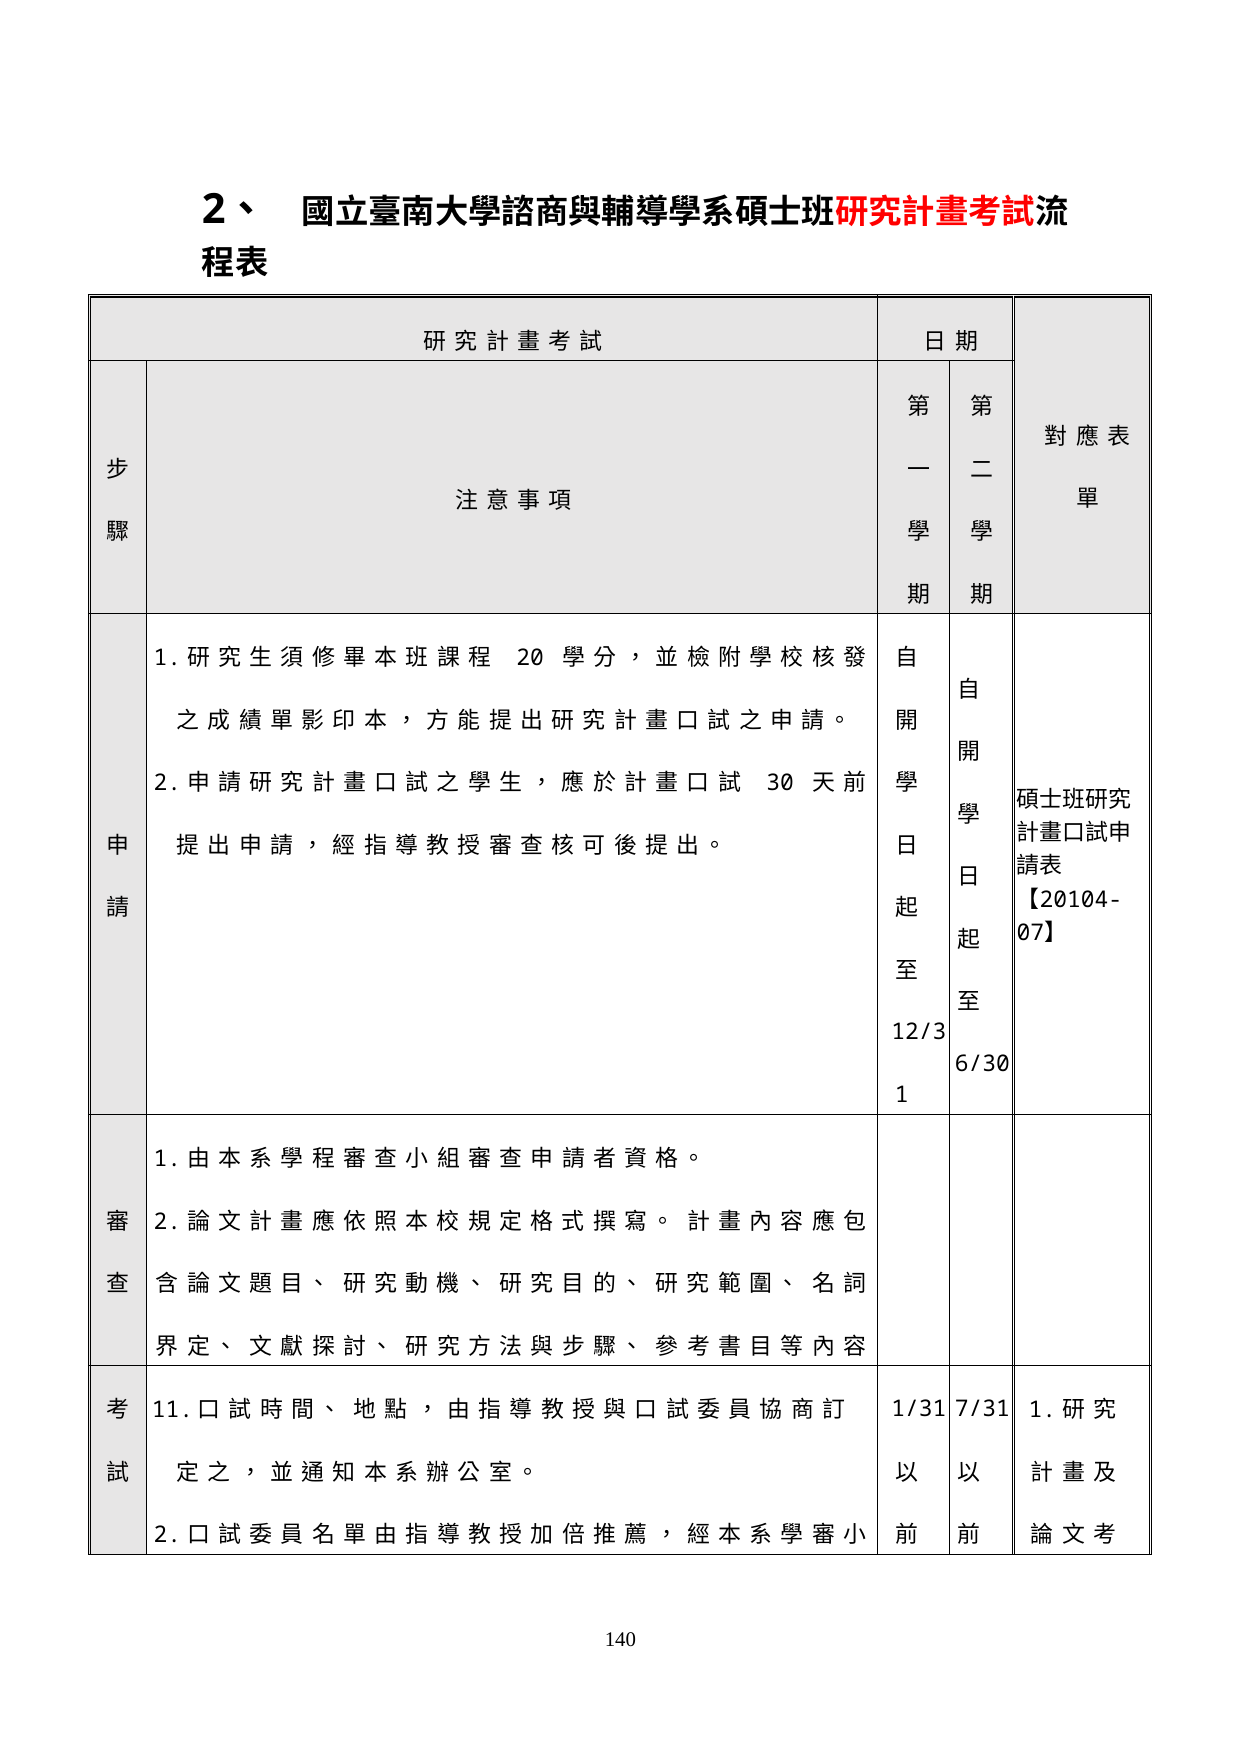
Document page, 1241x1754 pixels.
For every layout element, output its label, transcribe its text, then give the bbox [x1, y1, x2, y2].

table_cell 注意事項 [147, 361, 877, 613]
table_cell 步驟 [91, 361, 146, 613]
table_cell 1/31 以前 [878, 1366, 949, 1554]
table_cell [950, 1115, 1012, 1365]
table_header 研究計畫考試 [91, 298, 877, 360]
table_cell 1.研究生須修畢本班課程 20 學分，並檢附學校核發之成績單影印本，方能提出研究計畫口試之申請。 2.申請研究計畫口試之學生，應於計畫口試 30 天前提出申請，經指導教授審查核可後提出。 [147, 614, 877, 1114]
table_cell 1.由本系學程審查小組審查申請者資格。 2.論文計畫應依照本校規定格式撰寫。計畫內容應包含論文題目、研究動機、研究目的、研究範圍、名詞界定、文獻探討、研究方法與步驟、參考書目等內容 [147, 1115, 877, 1365]
table_cell 1.研究計畫及論文考 [1015, 1366, 1149, 1554]
table_cell 自開學日起至12/31 [878, 614, 949, 1114]
table_cell 審查 [91, 1115, 146, 1365]
table_cell [878, 1115, 949, 1365]
table_cell 7/31 以前 [950, 1366, 1012, 1554]
table_cell 第一學期 [878, 361, 949, 613]
table_cell [1015, 1115, 1149, 1365]
table_cell 考試 [91, 1366, 146, 1554]
table_cell 第二學期 [950, 361, 1012, 613]
subtitle 國立臺南大學諮商與輔導學系碩士班研究計畫考試流程表 [202, 175, 1089, 284]
table_header 日期 [878, 298, 1012, 360]
table_cell 碩士班研究計畫口試申請表【20104-07】 [1015, 614, 1149, 1114]
table_header 對應表單 [1015, 298, 1149, 613]
table_cell 自開學日起至6/30 [950, 614, 1012, 1114]
table_cell 11.口試時間、地點，由指導教授與口試委員協商訂定之，並通知本系辦公室。 2.口試委員名單由指導教授加倍推薦，經本系學審小 [147, 1366, 877, 1554]
table_cell 申請 [91, 614, 146, 1114]
